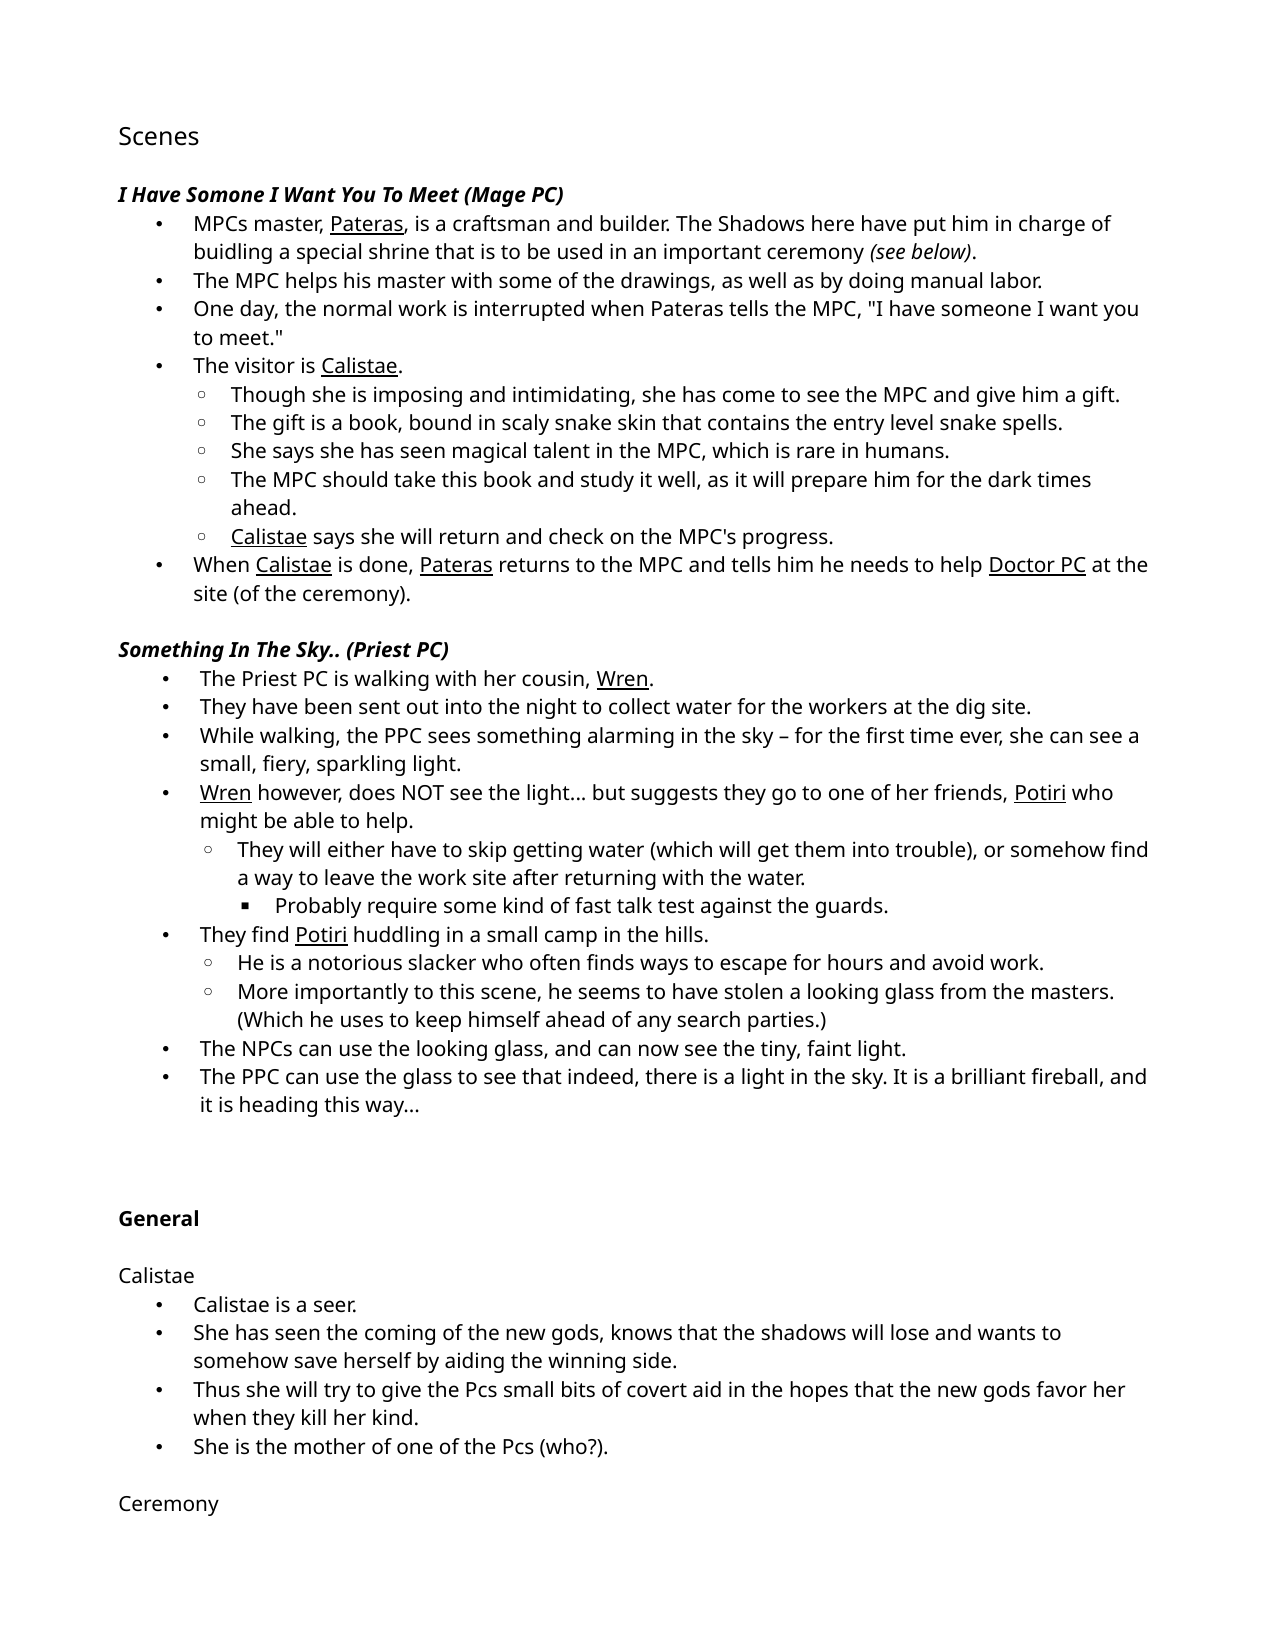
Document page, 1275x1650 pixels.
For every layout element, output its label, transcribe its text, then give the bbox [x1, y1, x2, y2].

list When Calistae is done, Pateras returns to the MPC and tells him he needs to help Doctor PC at the site (of the ceremony). [156, 550, 1157, 607]
list She says she has seen magical talent in the MPC, which is rare in humans. [193, 437, 1157, 465]
list She is the mother of one of the Pcs (who?). [156, 1432, 1157, 1460]
list Probably require some kind of fast talk test against the guards. [237, 892, 1157, 920]
list Though she is imposing and intimidating, she has come to see the MPC and give him a gift. [193, 380, 1157, 408]
list More importantly to this scene, he seems to have stolen a looking glass from the masters. (Which he uses to keep himself ahead of any search parties.) [199, 977, 1157, 1034]
text I Have Somone I Want You To Meet (Mage PC) [118, 181, 1157, 209]
list They find Potiri huddling in a small camp in the hills. [162, 920, 1157, 948]
text Ceremony [118, 1489, 1157, 1517]
list The gift is a book, bound in scaly snake skin that contains the entry level snake spells. [193, 408, 1157, 437]
list Thus she will try to give the Pcs small bits of covert aid in the hopes that the new gods favor her when they kill her kind. [156, 1375, 1157, 1432]
list MPCs master, Pateras, is a craftsman and builder. The Shadows here have put him in charge of buidling a special shrine that is to be used in an important ceremony (see below). [156, 209, 1157, 266]
list Calistae says she will return and check on the MPC's progress. [193, 522, 1157, 550]
text Calistae [118, 1261, 1157, 1290]
list One day, the normal work is interrupted when Pateras tells the MPC, "I have someone I want you to meet." [156, 294, 1157, 351]
list The NPCs can use the looking glass, and can now see the tiny, faint light. [162, 1034, 1157, 1062]
list She has seen the coming of the new gods, knows that the shadows will lose and wants to somehow save herself by aiding the winning side. [156, 1318, 1157, 1375]
list Wren however, does NOT see the light... but suggests they go to one of her friends, Potiri who might be able to help. [162, 778, 1157, 835]
list The visitor is Calistae. [156, 351, 1157, 380]
text Scenes [118, 118, 1157, 152]
text Something In The Sky.. (Priest PC) [118, 636, 1157, 664]
list The Priest PC is walking with her cousin, Wren. [162, 664, 1157, 692]
text General [118, 1204, 1157, 1233]
list The MPC should take this book and study it well, as it will prepare him for the dark times ahead. [193, 465, 1157, 522]
list They have been sent out into the night to collect water for the workers at the dig site. [162, 692, 1157, 721]
list While walking, the PPC sees something alarming in the sky – for the first time ever, she can see a small, fiery, sparkling light. [162, 721, 1157, 778]
list Calistae is a seer. [156, 1290, 1157, 1318]
list He is a notorious slacker who often finds ways to escape for hours and avoid work. [199, 948, 1157, 977]
list They will either have to skip getting water (which will get them into trouble), or somehow find a way to leave the work site after returning with the water. [199, 835, 1157, 892]
list The PPC can use the glass to see that indeed, there is a light in the sky. It is a brilliant fireball, and it is heading this way... [162, 1062, 1157, 1119]
list The MPC helps his master with some of the drawings, as well as by doing manual labor. [156, 266, 1157, 294]
